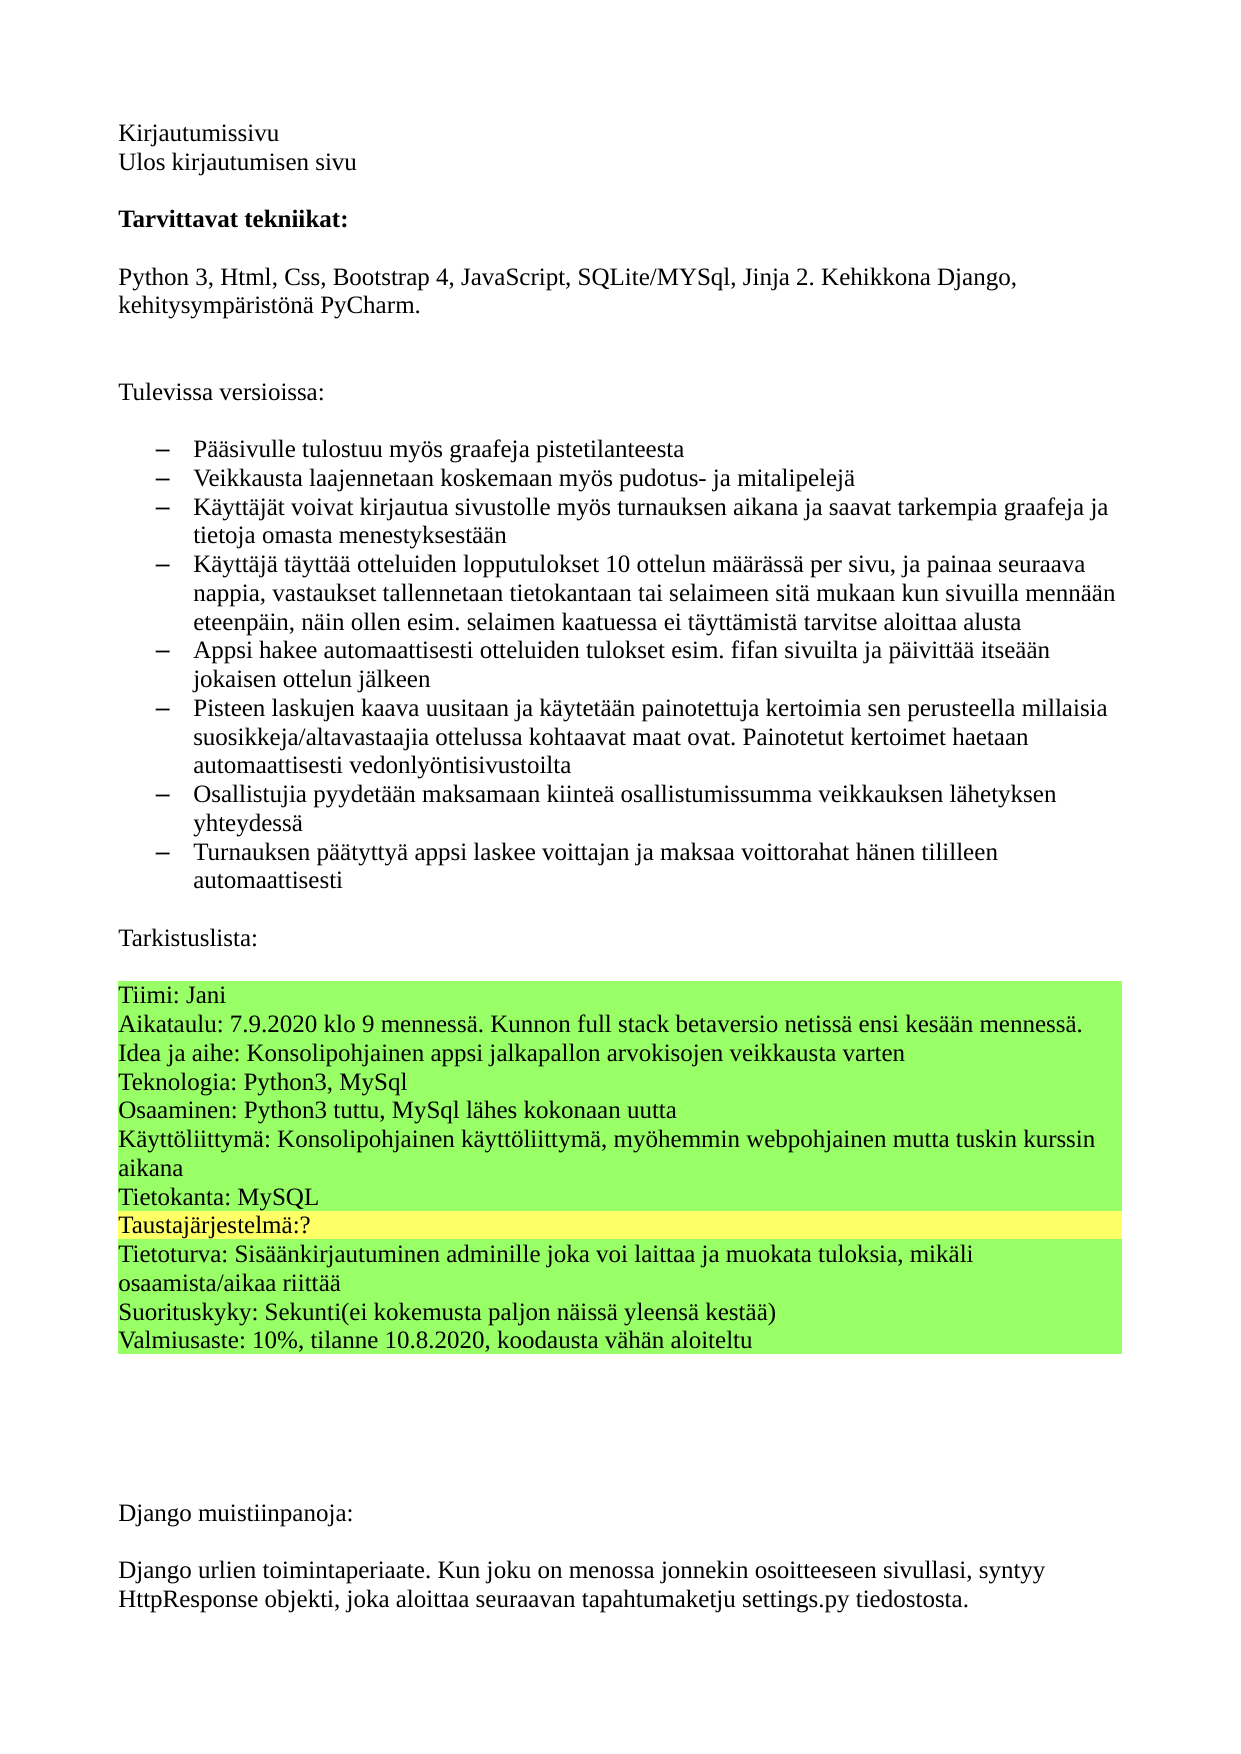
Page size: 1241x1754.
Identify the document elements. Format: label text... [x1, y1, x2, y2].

text Tiimi: Jani [118, 981, 1122, 1009]
list Turnauksen päätyttyä appsi laskee voittajan ja maksaa voittorahat hänen tililleen automaattisesti [156, 837, 1122, 894]
text Tarvittavat tekniikat: [118, 204, 1122, 233]
text Ulos kirjautumisen sivu [118, 147, 1122, 176]
list Käyttäjät voivat kirjautua sivustolle myös turnauksen aikana ja saavat tarkempia graafeja ja tietoja omasta menestyksestään [156, 492, 1122, 549]
text Osaaminen: Python3 tuttu, MySql lähes kokonaan uutta [118, 1096, 1122, 1124]
list Osallistujia pyydetään maksamaan kiinteä osallistumissumma veikkauksen lähetyksen yhteydessä [156, 779, 1122, 837]
text Aikataulu: 7.9.2020 klo 9 mennessä. Kunnon full stack betaversio netissä ensi kesään mennessä. [118, 1009, 1122, 1038]
list Appsi hakee automaattisesti otteluiden tulokset esim. fifan sivuilta ja päivittää itseään jokaisen ottelun jälkeen [156, 636, 1122, 693]
text Django muistiinpanoja: [118, 1498, 1122, 1527]
list Pääsivulle tulostuu myös graafeja pistetilanteesta [156, 434, 1122, 463]
text Käyttöliittymä: Konsolipohjainen käyttöliittymä, myöhemmin webpohjainen mutta tuskin kurssin aikana [118, 1124, 1122, 1182]
text Tarkistuslista: [118, 923, 1122, 952]
list Veikkausta laajennetaan koskemaan myös pudotus- ja mitalipelejä [156, 463, 1122, 492]
list Pisteen laskujen kaava uusitaan ja käytetään painotettuja kertoimia sen perusteella millaisia suosikkeja/altavastaajia ottelussa kohtaavat maat ovat. Painotetut kertoimet haetaan automaattisesti vedonlyöntisivustoilta [156, 693, 1122, 779]
text Tietoturva: Sisäänkirjautuminen adminille joka voi laittaa ja muokata tuloksia, mikäli osaamista/aikaa riittää [118, 1239, 1122, 1297]
text Tietokanta: MySQL [118, 1182, 1122, 1211]
text Valmiusaste: 10%, tilanne 10.8.2020, koodausta vähän aloiteltu [118, 1326, 1122, 1354]
text Teknologia: Python3, MySql [118, 1067, 1122, 1096]
text Django urlien toimintaperiaate. Kun joku on menossa jonnekin osoitteeseen sivullasi, syntyy HttpResponse objekti, joka aloittaa seuraavan tapahtumaketju settings.py tiedostosta. [118, 1556, 1122, 1613]
text Tulevissa versioissa: [118, 377, 1122, 406]
list Käyttäjä täyttää otteluiden lopputulokset 10 ottelun määrässä per sivu, ja painaa seuraava nappia, vastaukset tallennetaan tietokantaan tai selaimeen sitä mukaan kun sivuilla mennään eteenpäin, näin ollen esim. selaimen kaatuessa ei täyttämistä tarvitse aloittaa alusta [156, 549, 1122, 636]
text Python 3, Html, Css, Bootstrap 4, JavaScript, SQLite/MYSql, Jinja 2. Kehikkona Django, kehitysympäristönä PyCharm. [118, 262, 1122, 319]
text Kirjautumissivu [118, 118, 1122, 147]
text Idea ja aihe: Konsolipohjainen appsi jalkapallon arvokisojen veikkausta varten [118, 1038, 1122, 1067]
text Suorituskyky: Sekunti(ei kokemusta paljon näissä yleensä kestää) [118, 1297, 1122, 1326]
text Taustajärjestelmä:? [118, 1211, 1122, 1239]
